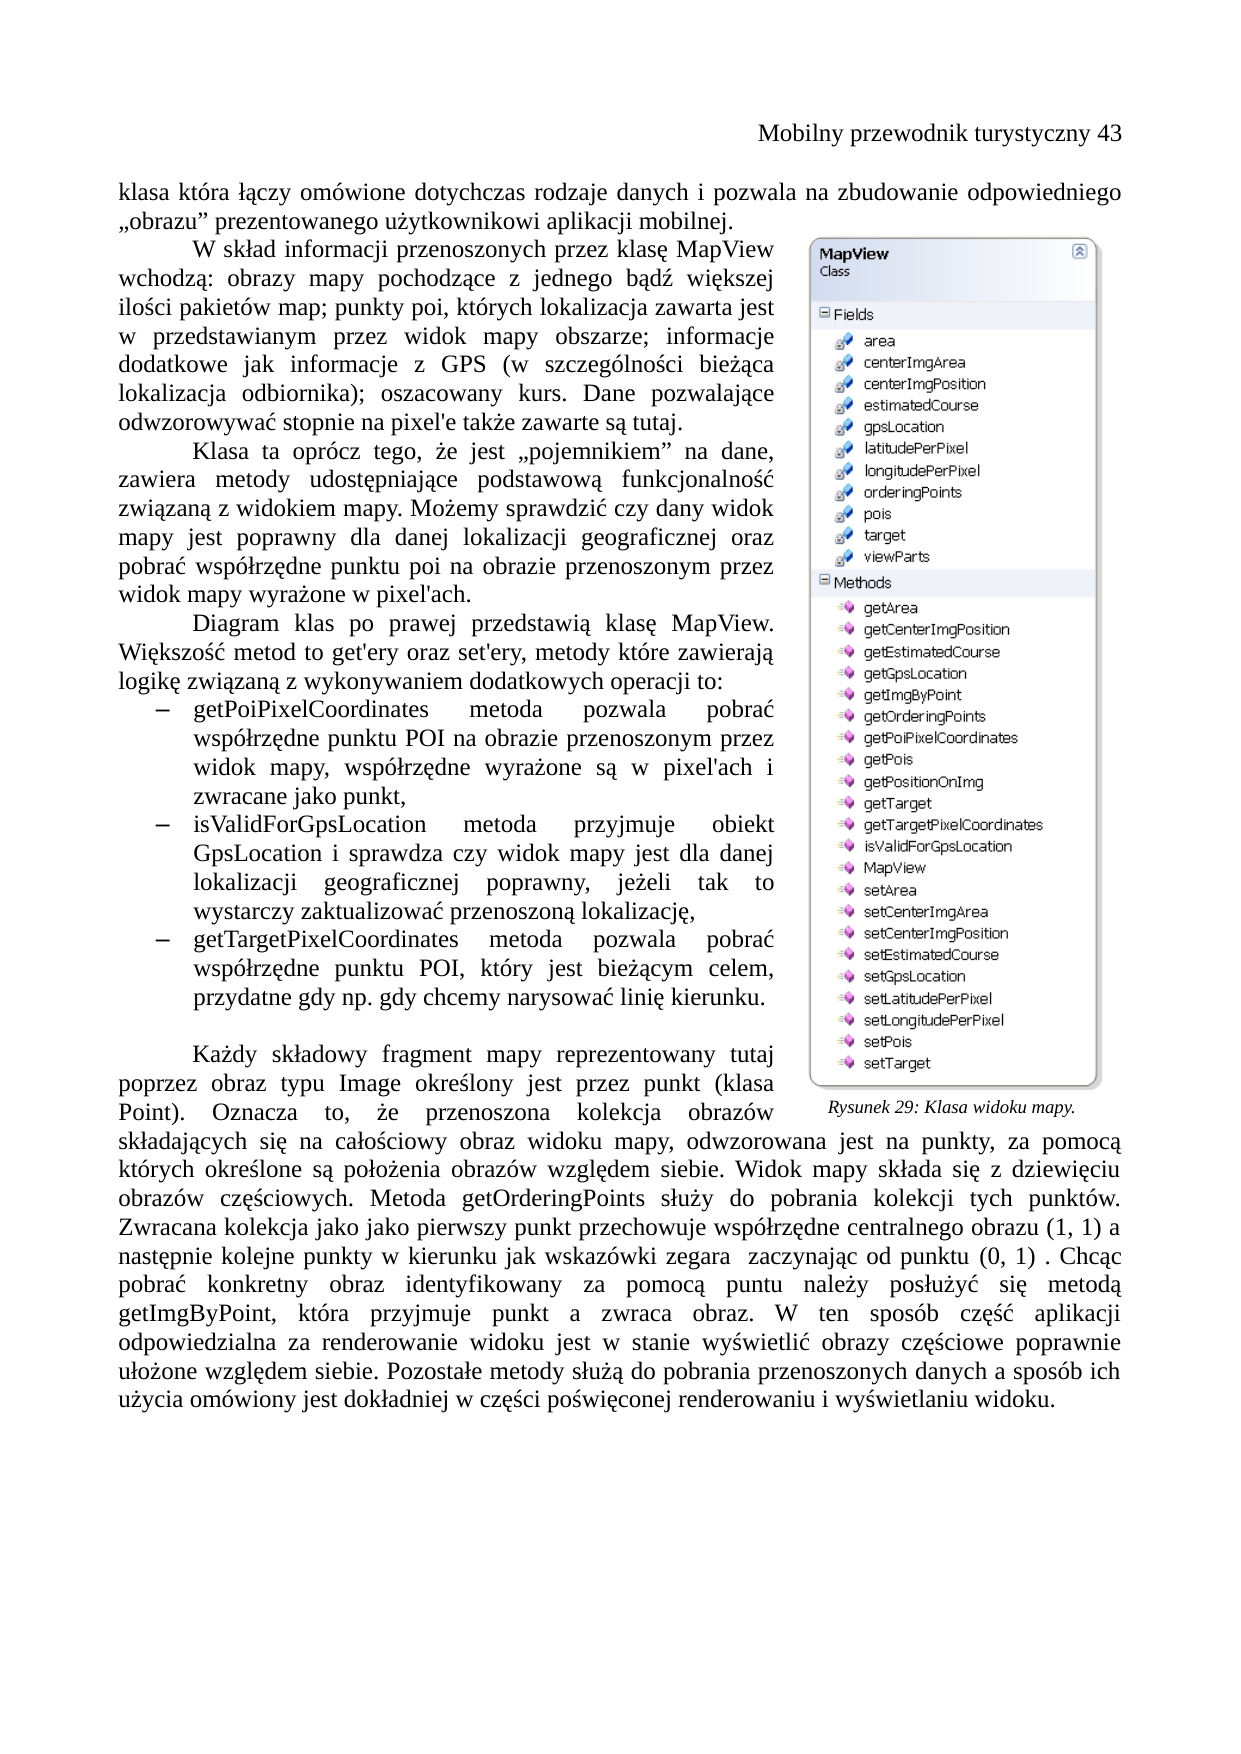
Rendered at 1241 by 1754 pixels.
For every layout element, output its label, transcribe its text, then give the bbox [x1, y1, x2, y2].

list isValidForGpsLocation metoda przyjmuje obiekt GpsLocation i sprawdza czy widok mapy jest dla danej lokalizacji geograficznej poprawny, jeżeli tak to wystarczy zaktualizować przenoszoną lokalizację, [156, 809, 798, 924]
list getPoiPixelCoordinates metoda pozwala pobrać współrzędne punktu POI na obrazie przenoszonym przez widok mapy, współrzędne wyrażone są w pixel'ach i zwracane jako punkt, [156, 694, 798, 809]
text Rysunek 29: Klasa widoku mapy. [798, 1096, 1107, 1117]
text Każdy składowy fragment mapy reprezentowany tutaj poprzez obraz typu Image określony jest przez punkt (klasa Point). Oznacza to, że przenoszona kolekcja obrazów składających się na całościowy obraz widoku mapy, odwzorowana jest na punkty, za pomocą których określone są położenia obrazów względem siebie. Widok mapy składa się z dziewięciu obrazów częściowych. Metoda getOrderingPoints służy do pobrania kolekcji tych punktów. Zwracana kolekcja jako jako pierwszy punkt przechowuje współrzędne centralnego obrazu (1, 1) a następnie kolejne punkty w kierunku jak wskazówki zegara zaczynając od punktu (0, 1) . Chcąc pobrać konkretny obraz identyfikowany za pomocą puntu należy posłużyć się metodą getImgByPoint, która przyjmuje punkt a zwraca obraz. W ten sposób część aplikacji odpowiedzialna za renderowanie widoku jest w stanie wyświetlić obrazy częściowe poprawnie ułożone względem siebie. Pozostałe metody służą do pobrania przenoszonych danych a sposób ich użycia omówiony jest dokładniej w części poświęconej renderowaniu i wyświetlaniu widoku. [118, 1039, 1122, 1413]
text klasa która łączy omówione dotychczas rodzaje danych i pozwala na zbudowanie odpowiedniego „obrazu” prezentowanego użytkownikowi aplikacji mobilnej. [118, 177, 1122, 234]
text Diagram klas po prawej przedstawią klasę MapView. Większość metod to get'ery oraz set'ery, metody które zawierają logikę związaną z wykonywaniem dodatkowych operacji to: [118, 608, 798, 694]
picture [798, 226, 1107, 1096]
text Klasa ta oprócz tego, że jest „pojemnikiem” na dane, zawiera metody udostępniające podstawową funkcjonalność związaną z widokiem mapy. Możemy sprawdzić czy dany widok mapy jest poprawny dla danej lokalizacji geograficznej oraz pobrać współrzędne punktu poi na obrazie przenoszonym przez widok mapy wyrażone w pixel'ach. [118, 436, 798, 608]
list getTargetPixelCoordinates metoda pozwala pobrać współrzędne punktu POI, który jest bieżącym celem, przydatne gdy np. gdy chcemy narysować linię kierunku. [156, 924, 798, 1011]
text W skład informacji przenoszonych przez klasę MapView wchodzą: obrazy mapy pochodzące z jednego bądź większej ilości pakietów map; punkty poi, których lokalizacja zawarta jest w przedstawianym przez widok mapy obszarze; informacje dodatkowe jak informacje z GPS (w szczególności bieżąca lokalizacja odbiornika); oszacowany kurs. Dane pozwalające odwzorowywać stopnie na pixel'e także zawarte są tutaj. [118, 234, 798, 436]
